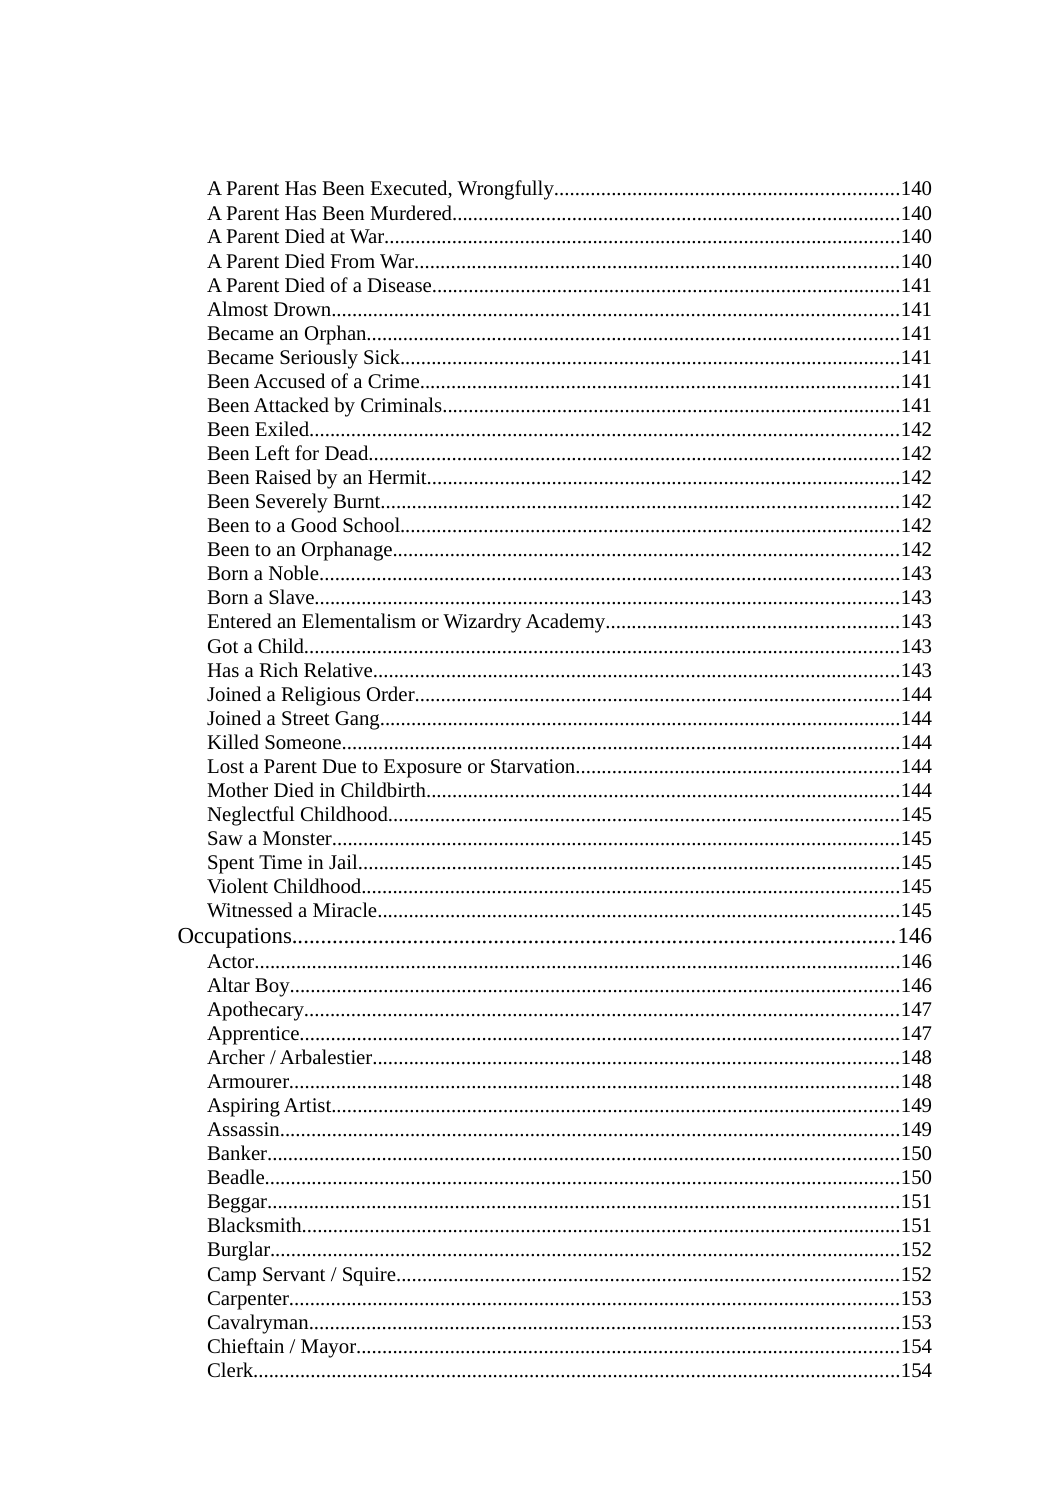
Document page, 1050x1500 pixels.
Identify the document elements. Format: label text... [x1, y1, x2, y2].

text Been Attacked by Criminals 141 [207, 393, 932, 417]
text Carpenter 153 [207, 1286, 932, 1309]
text Archer / Arbalestier 148 [207, 1045, 932, 1069]
text Violent Childhood 145 [207, 874, 932, 898]
text Became an Orphan 141 [207, 321, 932, 345]
text Occupations 146 [177, 922, 932, 949]
text Almost Drown 141 [207, 297, 932, 321]
text Became Seriously Sick 141 [207, 345, 932, 369]
text Been to a Good School 142 [207, 513, 932, 537]
text Born a Noble 143 [207, 561, 932, 585]
text Banker 150 [207, 1141, 932, 1165]
text Joined a Street Gang 144 [207, 706, 932, 730]
text Been Accused of a Crime 141 [207, 369, 932, 393]
text Entered an Elementalism or Wizardry Academy 143 [207, 609, 932, 633]
text Apprentice 147 [207, 1021, 932, 1045]
text A Parent Has Been Murdered 140 [207, 200, 932, 224]
text Actor 146 [207, 949, 932, 973]
text Chieftain / Mayor 154 [207, 1334, 932, 1358]
text Been Severely Burnt 142 [207, 489, 932, 513]
text Apothecary 147 [207, 997, 932, 1021]
text Mother Died in Childbirth 144 [207, 778, 932, 802]
text Beadle 150 [207, 1165, 932, 1189]
text Beggar 151 [207, 1189, 932, 1213]
text Neglectful Childhood 145 [207, 802, 932, 826]
text Got a Child 143 [207, 633, 932, 658]
text Born a Slave 143 [207, 585, 932, 609]
text Witnessed a Miracle 145 [207, 898, 932, 922]
text Cavalryman 153 [207, 1309, 932, 1334]
text Blacksmith 151 [207, 1213, 932, 1237]
text Burglar 152 [207, 1237, 932, 1261]
text Been Left for Dead 142 [207, 441, 932, 465]
text Been to an Orphanage 142 [207, 537, 932, 561]
text A Parent Has Been Executed, Wrongfully 140 [207, 176, 932, 200]
text Armourer 148 [207, 1069, 932, 1093]
text Clerk 154 [207, 1358, 932, 1382]
text Assassin 149 [207, 1117, 932, 1141]
text Camp Servant / Squire 152 [207, 1261, 932, 1286]
text Has a Rich Relative 143 [207, 658, 932, 682]
text A Parent Died of a Disease 141 [207, 273, 932, 297]
text Saw a Monster 145 [207, 826, 932, 850]
text A Parent Died at War 140 [207, 224, 932, 248]
text Lost a Parent Due to Exposure or Starvation 144 [207, 754, 932, 778]
text Been Raised by an Hermit 142 [207, 465, 932, 489]
text Aspiring Artist 149 [207, 1093, 932, 1117]
text Been Exiled 142 [207, 417, 932, 441]
text Joined a Religious Order 144 [207, 682, 932, 706]
text Spent Time in Jail 145 [207, 850, 932, 874]
text Altar Boy 146 [207, 973, 932, 997]
text A Parent Died From War 140 [207, 248, 932, 273]
text Killed Someone 144 [207, 730, 932, 754]
